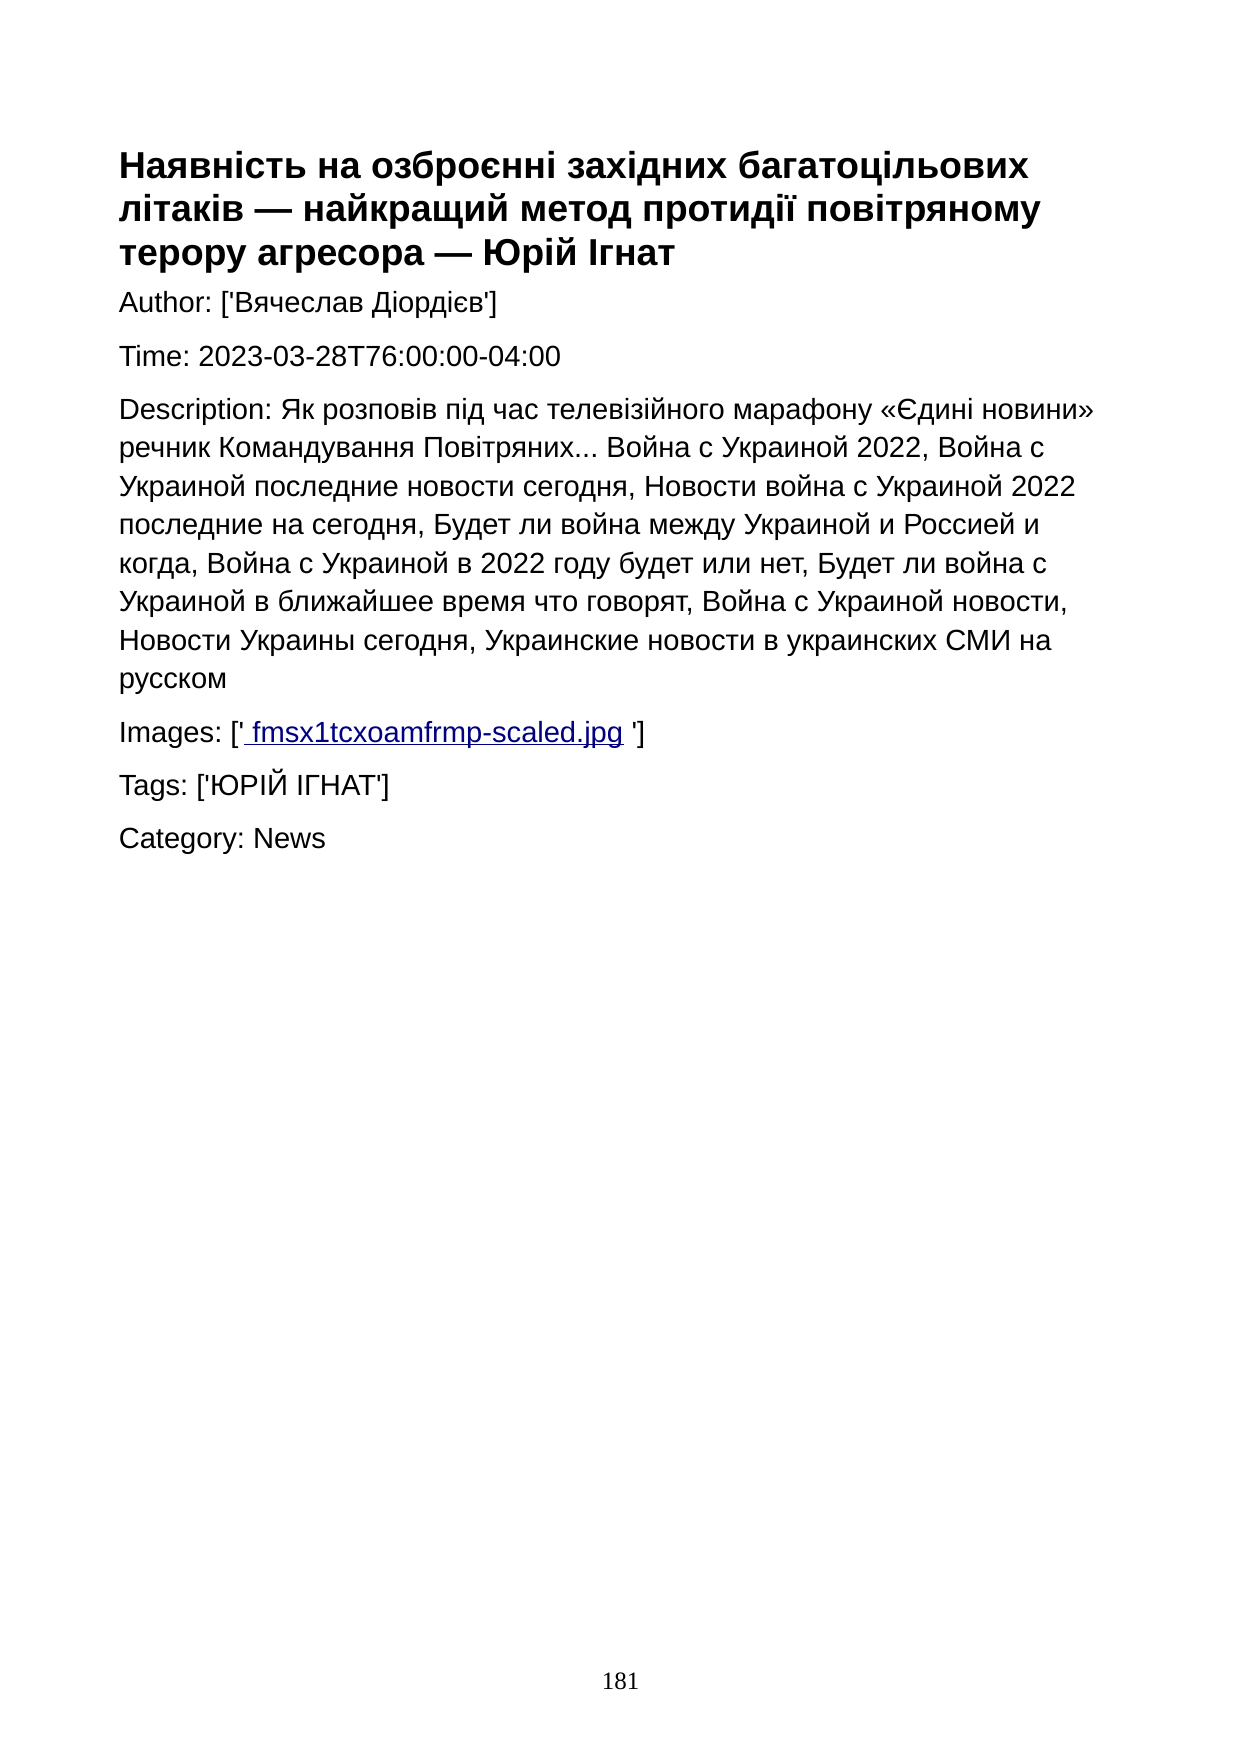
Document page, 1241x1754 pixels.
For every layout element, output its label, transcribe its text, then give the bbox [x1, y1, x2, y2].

text Time: 2023-03-28T76:00:00-04:00 [118, 338, 1122, 372]
text Category: News [118, 821, 1122, 854]
text Images: [' fmsx1tcxoamfrmp-scaled.jpg '] [118, 714, 1122, 748]
text Tags: ['ЮРІЙ ІГНАТ'] [118, 768, 1122, 801]
subtitle Наявність на озброєнні західних багатоцільових літаків — найкращий метод протидії повітряному терору агресора — Юрій Ігнат [118, 143, 1122, 273]
text Description: Як розповів під час телевізійного марафону «Єдині новини» речник Командування Повітряних... Война с Украиной 2022, Война с Украиной последние новости сегодня, Новости война с Украиной 2022 последние на сегодня, Будет ли война между Украиной и Россией и когда, Война с Украиной в 2022 году будет или нет, Будет ли война с Украиной в ближайшее время что говорят, Война с Украиной новости, Новости Украины сегодня, Украинские новости в украинских СМИ на русском [118, 392, 1122, 695]
text Author: ['Вячеслав Діордієв'] [118, 285, 1122, 319]
